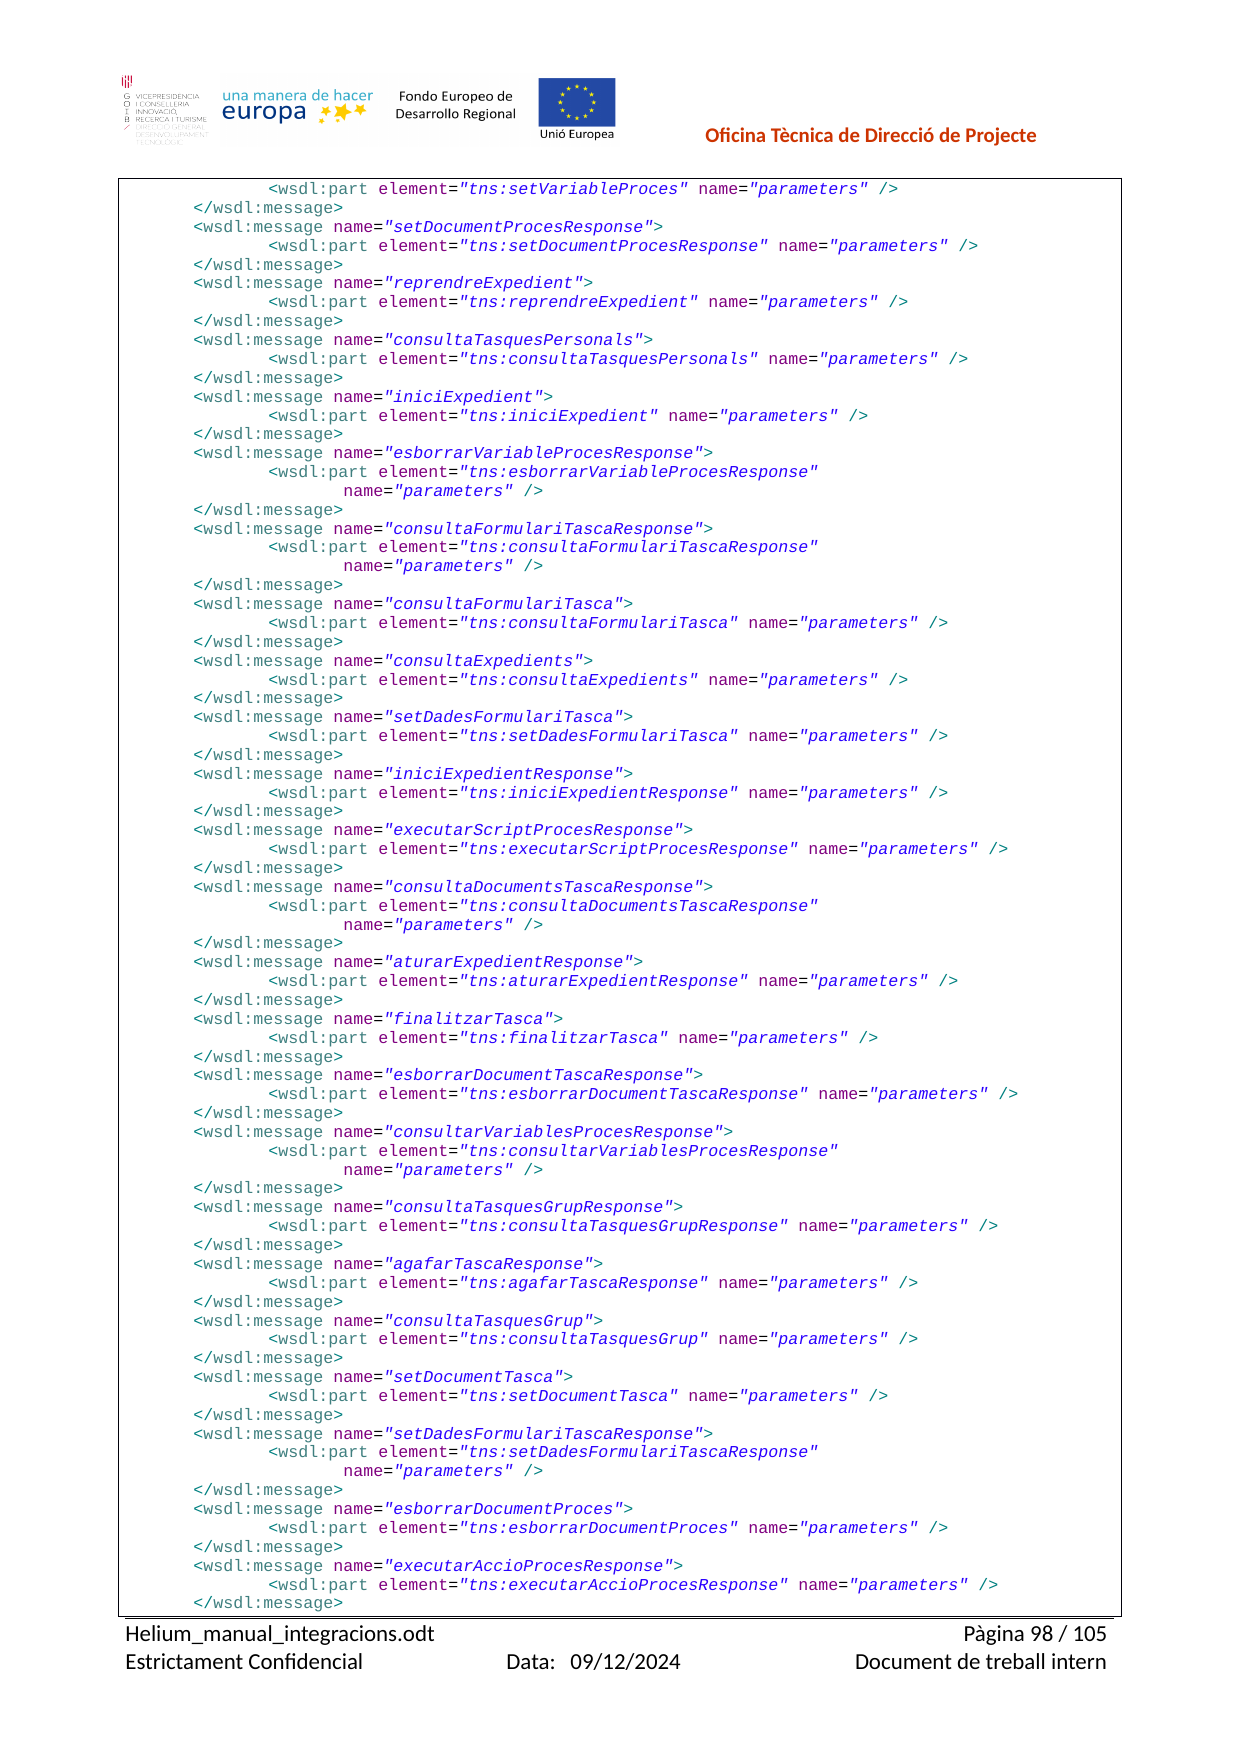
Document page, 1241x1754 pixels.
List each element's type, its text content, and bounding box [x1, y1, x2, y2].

text <wsdl:part element="tns:consultaDocumentsTascaResponse" [119, 894, 1121, 913]
text </wsdl:message> [119, 310, 1121, 328]
text <wsdl:message name="executarScriptProcesResponse"> [119, 819, 1121, 838]
text name="parameters" /> [119, 479, 1121, 498]
text </wsdl:message> [119, 423, 1121, 442]
text </wsdl:message> [119, 1177, 1121, 1196]
text <wsdl:message name="iniciExpedientResponse"> [119, 762, 1121, 781]
text <wsdl:part element="tns:esborrarVariableProcesResponse" [119, 461, 1121, 479]
text name="parameters" /> [119, 555, 1121, 574]
text <wsdl:part element="tns:setVariableProces" name="parameters" /> [119, 179, 1121, 197]
text <wsdl:message name="consultaFormulariTascaResponse"> [119, 517, 1121, 536]
text <wsdl:part element="tns:setDadesFormulariTascaResponse" [119, 1441, 1121, 1460]
text <wsdl:message name="executarAccioProcesResponse"> [119, 1554, 1121, 1573]
text </wsdl:message> [119, 574, 1121, 592]
text <wsdl:part element="tns:esborrarDocumentProces" name="parameters" /> [119, 1516, 1121, 1535]
text <wsdl:message name="aturarExpedientResponse"> [119, 951, 1121, 969]
text </wsdl:message> [119, 800, 1121, 819]
text <wsdl:part element="tns:esborrarDocumentTascaResponse" name="parameters" /> [119, 1083, 1121, 1102]
text <wsdl:message name="iniciExpedient"> [119, 385, 1121, 404]
text </wsdl:message> [119, 988, 1121, 1007]
text <wsdl:message name="setDocumentTasca"> [119, 1366, 1121, 1384]
text </wsdl:message> [119, 366, 1121, 385]
text <wsdl:message name="setDadesFormulariTasca"> [119, 706, 1121, 724]
text name="parameters" /> [119, 1460, 1121, 1479]
text name="parameters" /> [119, 1158, 1121, 1177]
text <wsdl:part element="tns:consultaTasquesGrupResponse" name="parameters" /> [119, 1215, 1121, 1233]
text <wsdl:part element="tns:consultaExpedients" name="parameters" /> [119, 668, 1121, 687]
text <wsdl:part element="tns:executarAccioProcesResponse" name="parameters" /> [119, 1573, 1121, 1592]
text </wsdl:message> [119, 1102, 1121, 1120]
text <wsdl:message name="setDadesFormulariTascaResponse"> [119, 1422, 1121, 1441]
text </wsdl:message> [119, 856, 1121, 875]
text </wsdl:message> [119, 743, 1121, 762]
text <wsdl:part element="tns:consultaTasquesGrup" name="parameters" /> [119, 1328, 1121, 1347]
text <wsdl:part element="tns:consultaFormulariTasca" name="parameters" /> [119, 611, 1121, 630]
text </wsdl:message> [119, 630, 1121, 649]
text <wsdl:part element="tns:iniciExpedient" name="parameters" /> [119, 404, 1121, 423]
text <wsdl:part element="tns:aturarExpedientResponse" name="parameters" /> [119, 969, 1121, 988]
text name="parameters" /> [119, 913, 1121, 932]
text <wsdl:message name="esborrarDocumentProces"> [119, 1497, 1121, 1516]
text </wsdl:message> [119, 1403, 1121, 1422]
text <wsdl:part element="tns:iniciExpedientResponse" name="parameters" /> [119, 781, 1121, 800]
picture [219, 73, 621, 147]
text </wsdl:message> [119, 498, 1121, 517]
text <wsdl:part element="tns:setDocumentProcesResponse" name="parameters" /> [119, 234, 1121, 253]
text <wsdl:message name="consultaExpedients"> [119, 649, 1121, 668]
text <wsdl:message name="consultaTasquesGrup"> [119, 1309, 1121, 1328]
text <wsdl:message name="reprendreExpedient"> [119, 272, 1121, 291]
text </wsdl:message> [119, 1347, 1121, 1366]
text </wsdl:message> [119, 1290, 1121, 1309]
text </wsdl:message> [119, 1045, 1121, 1064]
text <wsdl:part element="tns:reprendreExpedient" name="parameters" /> [119, 291, 1121, 310]
text <wsdl:part element="tns:consultaFormulariTascaResponse" [119, 536, 1121, 555]
text <wsdl:message name="consultaFormulariTasca"> [119, 592, 1121, 611]
text </wsdl:message> [119, 1233, 1121, 1252]
text <wsdl:part element="tns:agafarTascaResponse" name="parameters" /> [119, 1271, 1121, 1290]
text <wsdl:message name="consultaTasquesGrupResponse"> [119, 1196, 1121, 1215]
text </wsdl:message> [119, 687, 1121, 706]
text <wsdl:message name="agafarTascaResponse"> [119, 1252, 1121, 1271]
text <wsdl:part element="tns:executarScriptProcesResponse" name="parameters" /> [119, 838, 1121, 856]
text <wsdl:message name="setDocumentProcesResponse"> [119, 215, 1121, 234]
text <wsdl:message name="esborrarDocumentTascaResponse"> [119, 1064, 1121, 1083]
text <wsdl:message name="consultaTasquesPersonals"> [119, 328, 1121, 347]
text </wsdl:message> [119, 1535, 1121, 1554]
text <wsdl:message name="esborrarVariableProcesResponse"> [119, 442, 1121, 461]
text </wsdl:message> [119, 197, 1121, 215]
text <wsdl:part element="tns:setDocumentTasca" name="parameters" /> [119, 1384, 1121, 1403]
text <wsdl:part element="tns:consultaTasquesPersonals" name="parameters" /> [119, 347, 1121, 366]
text </wsdl:message> [119, 932, 1121, 951]
text <wsdl:message name="consultaDocumentsTascaResponse"> [119, 875, 1121, 894]
text </wsdl:message> [119, 1592, 1121, 1616]
text <wsdl:message name="consultarVariablesProcesResponse"> [119, 1120, 1121, 1139]
text <wsdl:part element="tns:consultarVariablesProcesResponse" [119, 1139, 1121, 1158]
text <wsdl:part element="tns:finalitzarTasca" name="parameters" /> [119, 1026, 1121, 1045]
text </wsdl:message> [119, 1479, 1121, 1497]
text <wsdl:message name="finalitzarTasca"> [119, 1007, 1121, 1026]
text </wsdl:message> [119, 253, 1121, 272]
picture [118, 73, 213, 147]
text <wsdl:part element="tns:setDadesFormulariTasca" name="parameters" /> [119, 724, 1121, 743]
